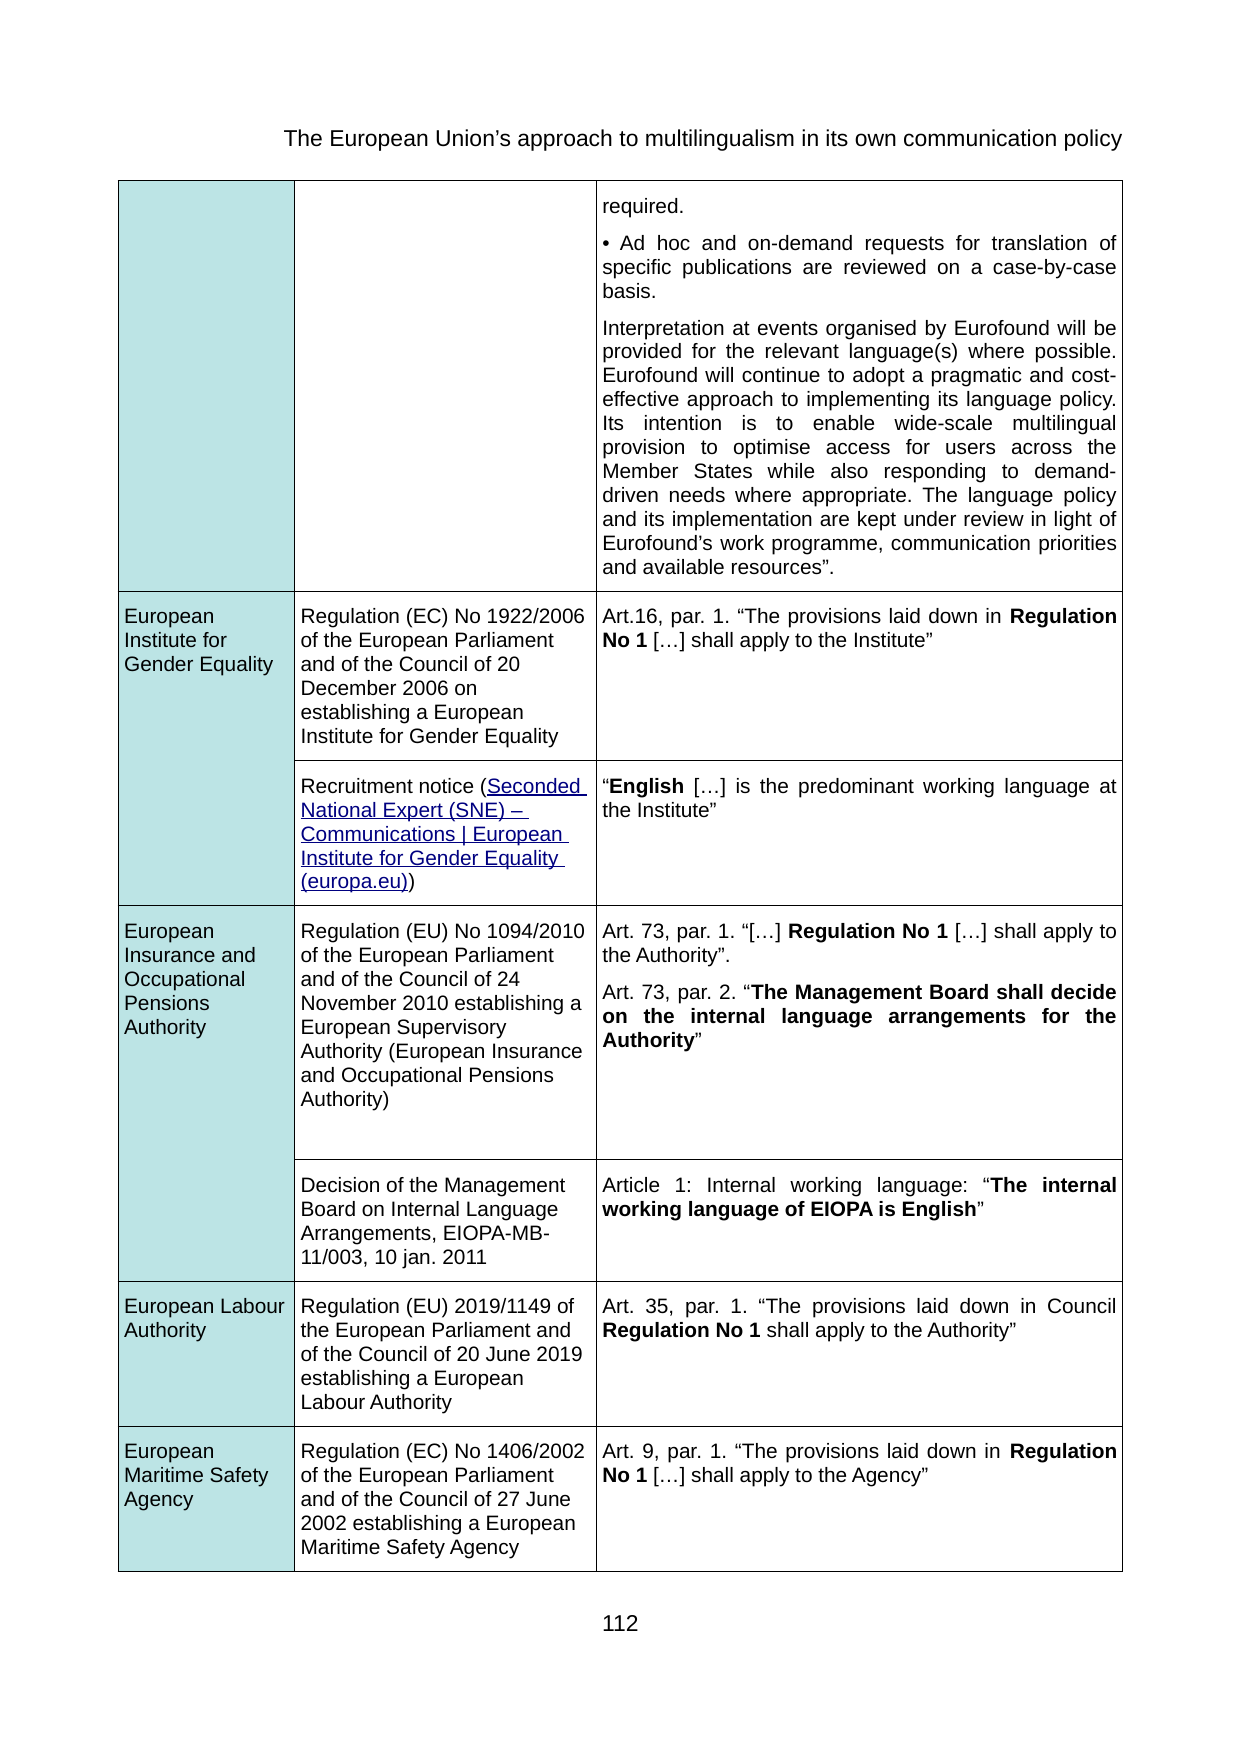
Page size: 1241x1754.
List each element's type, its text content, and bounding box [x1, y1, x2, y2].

table_cell Art. 9, par. 1. “The provisions laid down in Regulation No 1 […] shall apply to the Agency” [597, 1427, 1122, 1571]
table_cell Recruitment notice (Seconded National Expert (SNE) – Communications | European Institute for Gender Equality (europa.eu)) [295, 761, 596, 905]
table_cell European Insurance and Occupational Pensions Authority [119, 906, 294, 1281]
table_cell Art. 35, par. 1. “The provisions laid down in Council Regulation No 1 shall apply to the Authority” [597, 1282, 1122, 1426]
table_cell [119, 181, 294, 591]
table_cell European Labour Authority [119, 1282, 294, 1426]
table_cell Regulation (EU) 2019/1149 of the European Parliament and of the Council of 20 June 2019 establishing a European Labour Authority [295, 1282, 596, 1426]
table_cell “English […] is the predominant working language at the Institute” [597, 761, 1122, 905]
table_cell Regulation (EC) No 1406/2002 of the European Parliament and of the Council of 27 June 2002 establishing a European Maritime Safety Agency [295, 1427, 596, 1571]
table_cell Decision of the Management Board on Internal Language Arrangements, EIOPA-MB- 11/003, 10 jan. 2011 [295, 1160, 596, 1281]
table_cell Art.16, par. 1. “The provisions laid down in Regulation No 1 […] shall apply to the Institute” [597, 592, 1122, 760]
table_cell [295, 181, 596, 591]
table_cell required. • Ad hoc and on-demand requests for translation of specific publications are reviewed on a case-by-case basis. Interpretation at events organised by Eurofound will be provided for the relevant language(s) where possible. Eurofound will continue to adopt a pragmatic and cost-effective approach to implementing its language policy. Its intention is to enable wide-scale multilingual provision to optimise access for users across the Member States while also responding to demand-driven needs where appropriate. The language policy and its implementation are kept under review in light of Eurofound’s work programme, communication priorities and available resources”. [597, 181, 1122, 591]
table_cell European Maritime Safety Agency [119, 1427, 294, 1571]
table_cell Regulation (EU) No 1094/2010 of the European Parliament and of the Council of 24 November 2010 establishing a European Supervisory Authority (European Insurance and Occupational Pensions Authority) [295, 906, 596, 1159]
table_cell Regulation (EC) No 1922/2006 of the European Parliament and of the Council of 20 December 2006 on establishing a European Institute for Gender Equality [295, 592, 596, 760]
table_cell Article 1: Internal working language: “The internal working language of EIOPA is English” [597, 1160, 1122, 1281]
table_cell Art. 73, par. 1. “[…] Regulation No 1 […] shall apply to the Authority”. Art. 73, par. 2. “The Management Board shall decide on the internal language arrangements for the Authority” [597, 906, 1122, 1159]
table_cell European Institute for Gender Equality [119, 592, 294, 905]
